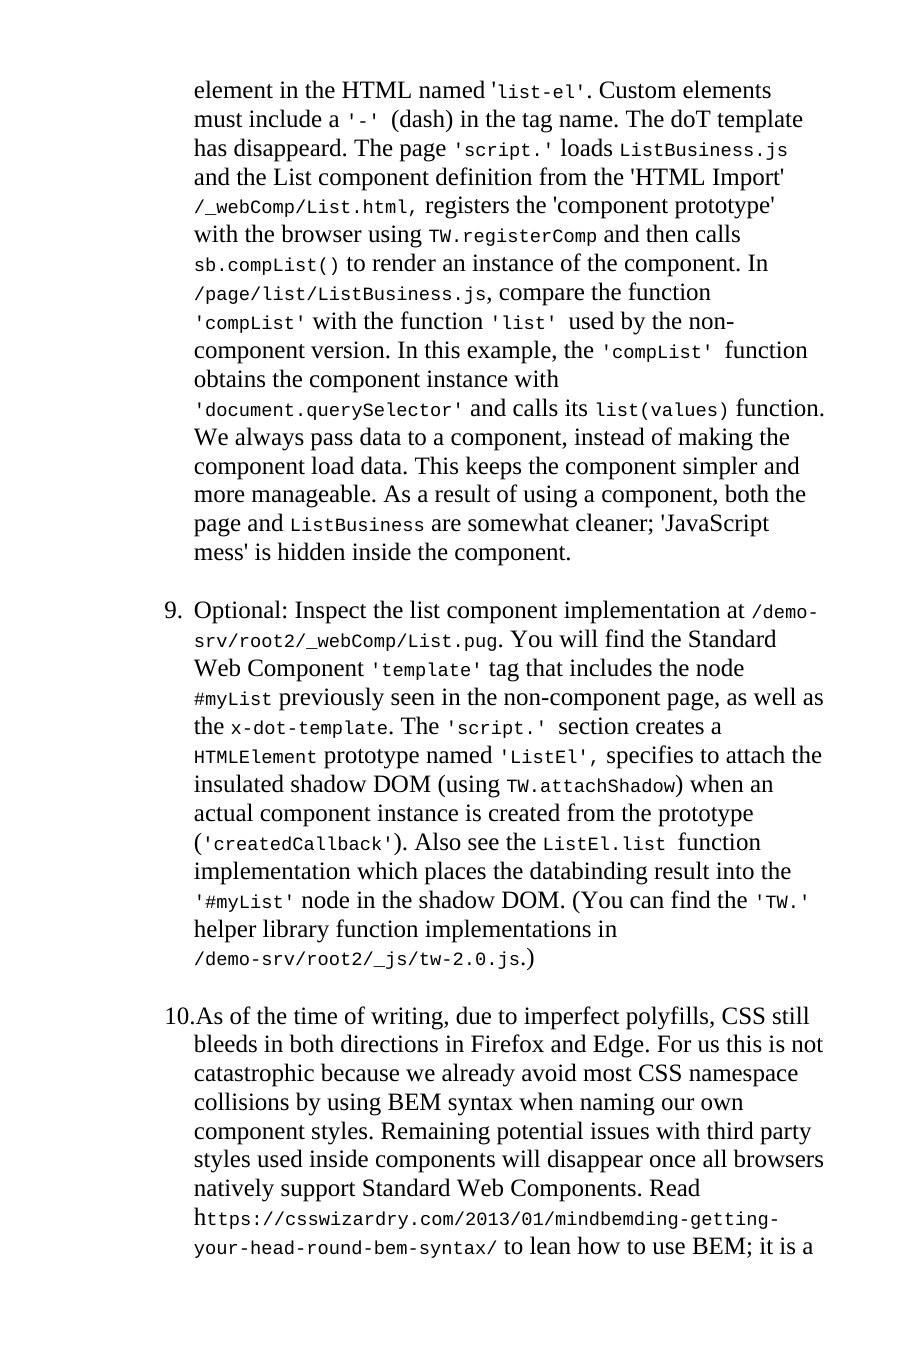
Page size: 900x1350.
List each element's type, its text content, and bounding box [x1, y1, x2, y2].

list element in the HTML named 'list-el'. Custom elements must include a '-' (dash) in the tag name. The doT template has disappeard. The page 'script.' loads ListBusiness.js and the List component definition from the 'HTML Import' /_webComp/List.html, registers the 'component prototype' with the browser using TW.registerComp and then calls sb.compList() to render an instance of the component. In /page/list/ListBusiness.js, compare the function 'compList' with the function 'list' used by the non-component version. In this example, the 'compList' function obtains the component instance with 'document.querySelector' and calls its list(values) function. We always pass data to a component, instead of making the component load data. This keeps the component simpler and more manageable. As a result of using a component, both the page and ListBusiness are somewhat cleaner; 'JavaScript mess' is hidden inside the component. [164, 75, 825, 566]
list As of the time of writing, due to imperfect polyfills, CSS still bleeds in both directions in Firefox and Edge. For us this is not catastrophic because we already avoid most CSS namespace collisions by using BEM syntax when naming our own component styles. Remaining potential issues with third party styles used inside components will disappear once all browsers natively support Standard Web Components. Read https://csswizardry.com/2013/01/mindbemding-getting-your-head-round-bem-syntax/ to lean how to use BEM; it is a [164, 1001, 825, 1260]
list Optional: Inspect the list component implementation at /demo-srv/root2/_webComp/List.pug. You will find the Standard Web Component 'template' tag that includes the node #myList previously seen in the non-component page, as well as the x-dot-template. The 'script.' section creates a HTMLElement prototype named 'ListEl', specifies to attach the insulated shadow DOM (using TW.attachShadow) when an actual component instance is created from the prototype ('createdCallback'). Also see the ListEl.list function implementation which places the databinding result into the '#myList' node in the shadow DOM. (You can find the 'TW.' helper library function implementations in /demo-srv/root2/_js/tw-2.0.js.) [164, 596, 825, 971]
